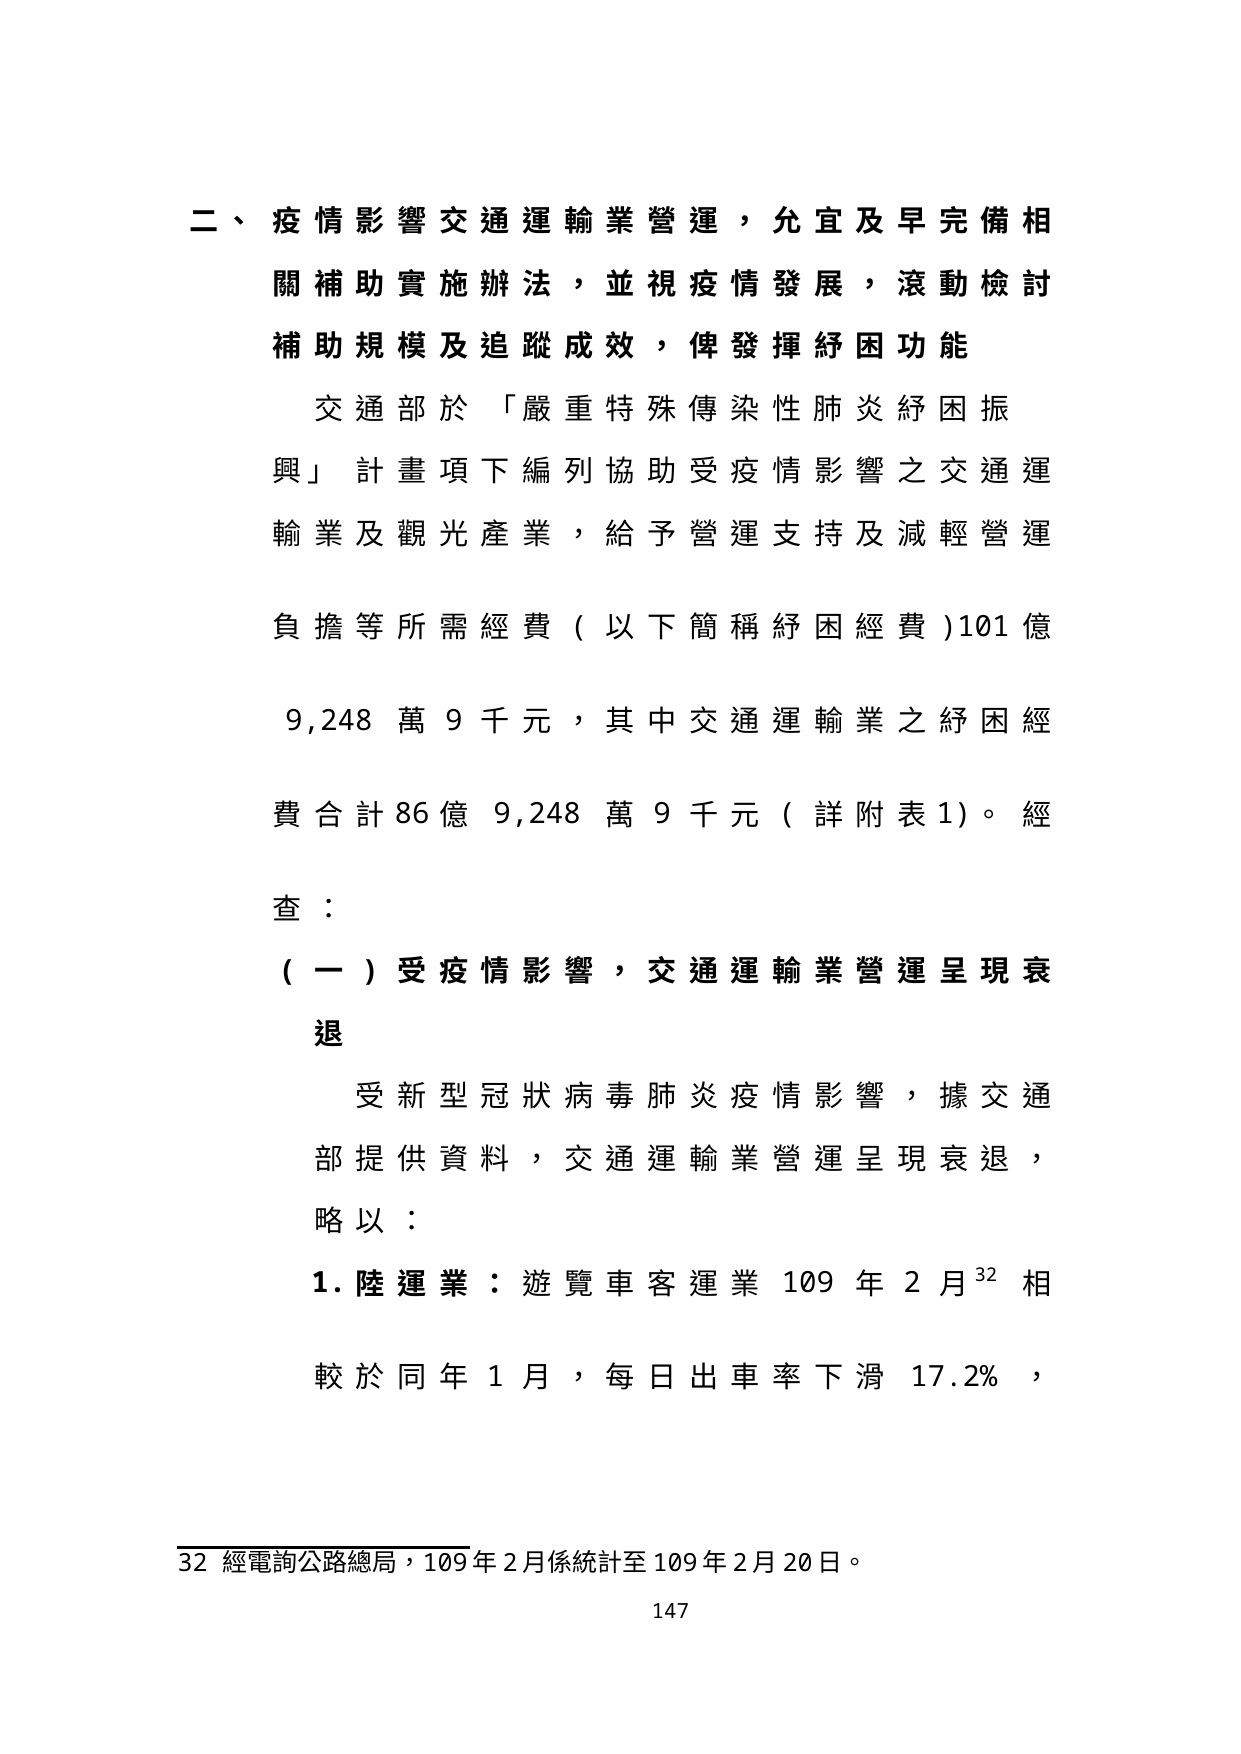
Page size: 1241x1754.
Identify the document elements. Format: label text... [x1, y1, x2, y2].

text (一)受疫情影響，交通運輸業營運呈現衰退 [242, 927, 1058, 1052]
text 交通部於「嚴重特殊傳染性肺炎紓困振興」計畫項下編列協助受疫情影響之交通運輸業及觀光產業，給予營運支持及減輕營運負擔等所需經費(以下簡稱紓困經費)101億9,248萬9千元，其中交通運輸業之紓困經費合計86億9,248萬9千元(詳附表1)。經查： [242, 365, 1058, 927]
text 經電詢公路總局，109年2月係統計至109年2月20日。 [177, 1548, 1063, 1577]
text 二、疫情影響交通運輸業營運，允宜及早完備相關補助實施辦法，並視疫情發展，滾動檢討補助規模及追蹤成效，俾發揮紓困功能 [183, 177, 1058, 365]
text 1.陸運業：遊覽車客運業109年2月相較於同年1月，每日出車率下滑17.2%， [271, 1240, 1058, 1427]
text 受新型冠狀病毒肺炎疫情影響，據交通部提供資料，交通運輸業營運呈現衰退，略以： [271, 1052, 1058, 1240]
